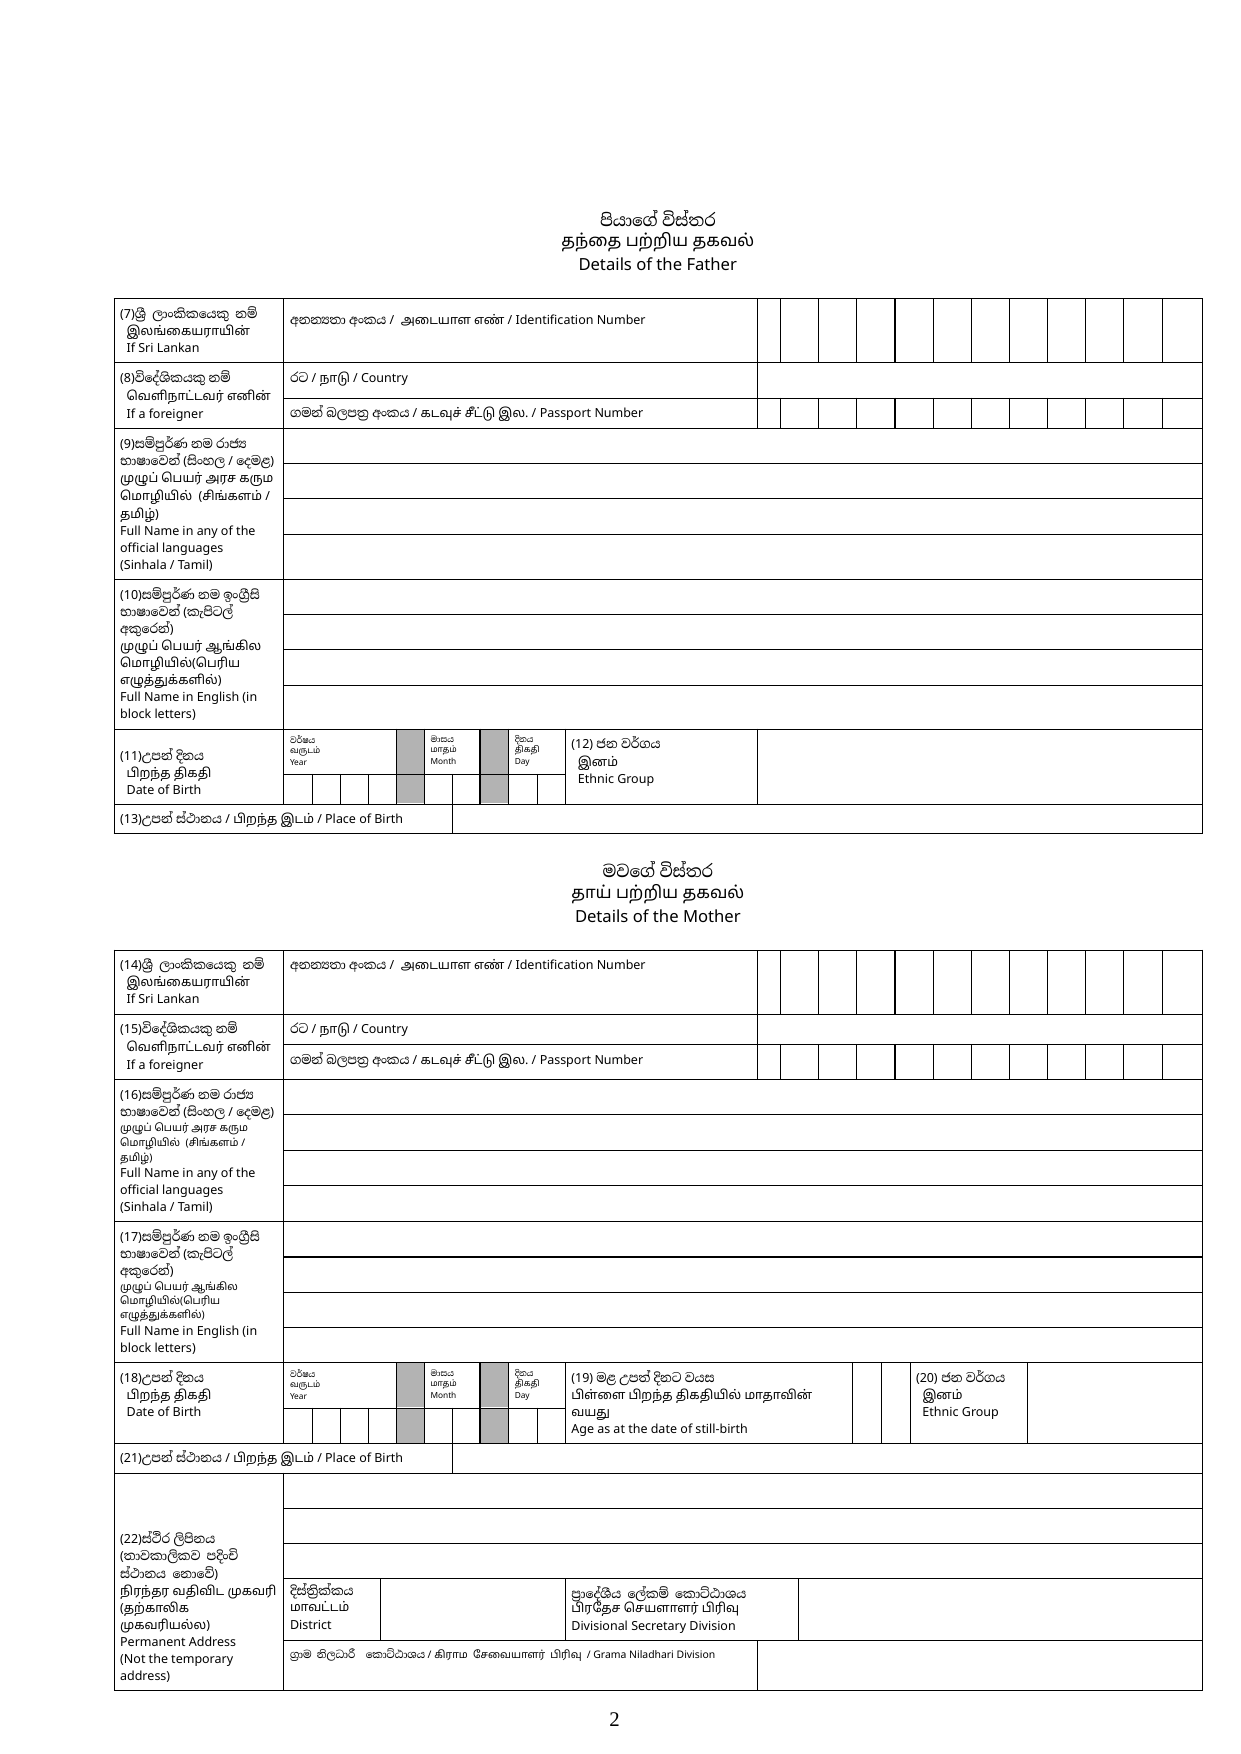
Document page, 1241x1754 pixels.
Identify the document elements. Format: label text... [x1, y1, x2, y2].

table_cell [425, 775, 452, 803]
table_cell [453, 1444, 1202, 1472]
table_cell [758, 399, 780, 428]
table_cell [284, 1544, 1202, 1578]
table_cell [284, 1474, 1202, 1508]
table_header [781, 951, 818, 1013]
table_cell [284, 1509, 1202, 1543]
table_cell [853, 1363, 881, 1443]
table_cell [397, 1363, 424, 1407]
table_cell [1163, 399, 1202, 428]
table_cell (10)සම්පුර්ණ නම ඉංග්‍රීසි භාෂාවෙන් (කැපිටල් අකුරෙන්) முழுப் பெயர் ஆங்கில மொழியில்(பெரிய எழுத்துக்களில்) Full Name in English (in block letters) [115, 580, 283, 728]
table_header [1086, 951, 1123, 1013]
table_cell [1163, 1045, 1202, 1079]
table_cell [819, 1045, 856, 1079]
table_header [896, 299, 933, 362]
text Details of the Mother [112, 904, 1203, 927]
table_cell [1086, 399, 1123, 428]
table_header [1124, 951, 1162, 1013]
table_cell [799, 1579, 1202, 1640]
table_cell [453, 775, 479, 803]
table_cell [934, 1045, 971, 1079]
table_cell (17)සම්පුර්ණ නම ඉංග්‍රීසි භාෂාවෙන් (කැපිටල් අකුරෙන්) முழுப் பெயர் ஆங்கில மொழியில்(பெரிய எழுத்துக்களில்) Full Name in English (in block letters) [115, 1222, 283, 1362]
table_cell රට / நாடு / Country [284, 1015, 757, 1044]
text පියාගේ විස්තර [112, 212, 1203, 232]
table_cell [284, 775, 312, 803]
table_cell [857, 399, 894, 428]
table_header [1048, 299, 1085, 362]
table_header [1086, 299, 1123, 362]
table_cell [397, 775, 424, 803]
table_cell [453, 805, 1202, 833]
table_cell [397, 1409, 424, 1443]
table_header අනන්‍යතා අංකය / அடையாள எண் / Identification Number [284, 299, 757, 362]
table_cell (15)විදේශිකයකු නම් வெளிநாட்டவர் எனின் If a foreigner [115, 1015, 283, 1079]
table_cell [284, 499, 1202, 533]
table_cell [972, 1045, 1009, 1079]
table_header [972, 299, 1009, 362]
table_cell [284, 1115, 1202, 1149]
table_header [1163, 951, 1202, 1013]
table_cell [284, 535, 1202, 579]
table_cell (12) ජන වර්ගය இனம் Ethnic Group [566, 730, 757, 803]
table_cell [781, 1045, 818, 1079]
table_cell [284, 650, 1202, 684]
table_cell ගමන් බලපත්‍ර අංකය / கடவுச் சீட்டு இல. / Passport Number [284, 1045, 757, 1079]
table_header [934, 299, 971, 362]
table_cell [1124, 1045, 1162, 1079]
table_header [857, 951, 894, 1013]
table_header [1010, 299, 1047, 362]
table_cell (8)විදේශිකයකු නම් வெளிநாட்டவர் எனின் If a foreigner [115, 363, 283, 428]
table_cell දිනය திகதி Day [509, 730, 565, 774]
table_cell ග්‍රාම නිලධාරී කොට්ඨාශය / கிராம சேவையாளர் பிரிவு / Grama Niladhari Division [284, 1641, 757, 1690]
table_cell [758, 1045, 780, 1079]
table_cell (18)උපන් දිනය பிறந்த திகதி Date of Birth [115, 1363, 283, 1443]
table_cell ගමන් බලපත්‍ර අංකය / கடவுச் சீட்டு இல. / Passport Number [284, 399, 757, 428]
table_cell [284, 1409, 312, 1443]
table_cell (11)උපන් දිනය பிறந்த திகதி Date of Birth [115, 730, 283, 803]
table_cell [284, 615, 1202, 649]
table_cell [934, 399, 971, 428]
table_cell [896, 399, 933, 428]
table_header [972, 951, 1009, 1013]
table_cell දිස්ත්‍රික්කය மாவட்டம் District [284, 1579, 380, 1640]
table_header [896, 951, 933, 1013]
table_header [819, 951, 856, 1013]
table_cell (13)උපන් ස්ථානය / பிறந்த இடம் / Place of Birth [115, 805, 452, 833]
table_header [1010, 951, 1047, 1013]
table_cell [781, 399, 818, 428]
table_cell [481, 730, 508, 774]
table_cell [509, 775, 537, 803]
table_cell [284, 580, 1202, 614]
table_cell [381, 1579, 565, 1640]
table_cell [284, 464, 1202, 498]
table_cell [284, 1222, 1202, 1256]
table_cell [758, 363, 1202, 397]
table_cell (21)උපන් ස්ථානය / பிறந்த இடம் / Place of Birth [115, 1444, 452, 1472]
table_cell [538, 1409, 565, 1443]
table_cell [284, 1258, 1202, 1292]
table_header [857, 299, 894, 362]
table_cell වර්ෂය வருடம் Year [284, 1363, 396, 1407]
table_cell වර්ෂය வருடம் Year [284, 730, 396, 774]
table_header අනන්‍යතා අංකය / அடையாள எண் / Identification Number [284, 951, 757, 1013]
table_cell [284, 1080, 1202, 1114]
table_cell [453, 1409, 479, 1443]
table_header (14)ශ්‍රී ලාංකිකයෙකු නම් இலங்கையராயின் If Sri Lankan [115, 951, 283, 1013]
table_cell දිනය திகதி Day [509, 1363, 565, 1407]
text தாய் பற்றிய தகவல் [112, 883, 1203, 904]
table_cell (9)සම්පුර්ණ නම රාජ්‍ය භාෂාවෙන් (සිංහල / දෙමළ) முழுப் பெயர் அரச கரும மொழியில் (சிங்களம் / தமிழ்) Full Name in any of the official languages (Sinhala / Tamil) [115, 429, 283, 579]
table_cell [481, 1363, 508, 1407]
table_cell [284, 1328, 1202, 1362]
table_cell [284, 429, 1202, 463]
table_header [758, 951, 780, 1013]
table_header [934, 951, 971, 1013]
table_cell මාසය மாதம் Month [425, 1363, 479, 1407]
text Details of the Father [112, 253, 1203, 276]
table_header [1124, 299, 1162, 362]
table_cell (19) මළ උපත් දිනට වයස பிள்ளை பிறந்த திகதியில் மாதாவின் வயது Age as at the date of still-birth [566, 1363, 852, 1443]
text මවගේ විස්තර [112, 863, 1203, 883]
table_cell [896, 1045, 933, 1079]
table_cell [1048, 1045, 1085, 1079]
table_header [1048, 951, 1085, 1013]
table_cell [425, 1409, 452, 1443]
table_cell [397, 730, 424, 774]
text தந்தை பற்றிய தகவல் [112, 232, 1203, 253]
table_cell රට / நாடு / Country [284, 363, 757, 397]
table_cell මාසය மாதம் Month [425, 730, 479, 774]
table_header [758, 299, 780, 362]
table_cell [481, 775, 508, 803]
table_cell (16)සම්පුර්ණ නම රාජ්‍ය භාෂාවෙන් (සිංහල / දෙමළ) முழுப் பெயர் அரச கரும மொழியில் (சிங்களம் / தமிழ்) Full Name in any of the official languages (Sinhala / Tamil) [115, 1080, 283, 1221]
table_cell [341, 1409, 368, 1443]
table_header [781, 299, 818, 362]
table_cell [1124, 399, 1162, 428]
table_header [1163, 299, 1202, 362]
table_cell [758, 1641, 1202, 1690]
table_cell [284, 1293, 1202, 1327]
table_cell [1048, 399, 1085, 428]
table_cell (20) ජන වර්ගය இனம் Ethnic Group [911, 1363, 1027, 1443]
table_cell [758, 730, 1202, 803]
table_cell [819, 399, 856, 428]
table_cell [538, 775, 565, 803]
table_header [819, 299, 856, 362]
table_cell [369, 775, 396, 803]
table_cell [758, 1015, 1202, 1044]
table_cell [481, 1409, 508, 1443]
table_cell ප්‍රාදේශීය ලේකම් කොට්ඨාශය பிரதேச செயளாளர் பிரிவு Divisional Secretary Division [566, 1579, 798, 1640]
table_cell [284, 1186, 1202, 1221]
table_cell [284, 686, 1202, 728]
table_cell [1028, 1363, 1202, 1443]
table_cell [857, 1045, 894, 1079]
table_cell [369, 1409, 396, 1443]
table_cell [313, 775, 340, 803]
table_cell [313, 1409, 340, 1443]
table_cell [1010, 1045, 1047, 1079]
table_header (7)ශ්‍රී ලාංකිකයෙකු නම් இலங்கையராயின் If Sri Lankan [115, 299, 283, 362]
table_cell [341, 775, 368, 803]
table_cell [1086, 1045, 1123, 1079]
table_cell (22)ස්ථිර ලිපිනය (තාවකාලිකව පදිංචි ස්ථානය නොවේ) நிரந்தர வதிவிட முகவரி (தற்காலிக முகவரியல்ல) Permanent Address (Not the temporary address) [115, 1474, 283, 1690]
table_cell [882, 1363, 910, 1443]
table_cell [509, 1409, 537, 1443]
table_cell [1010, 399, 1047, 428]
table_cell [284, 1151, 1202, 1185]
table_cell [972, 399, 1009, 428]
